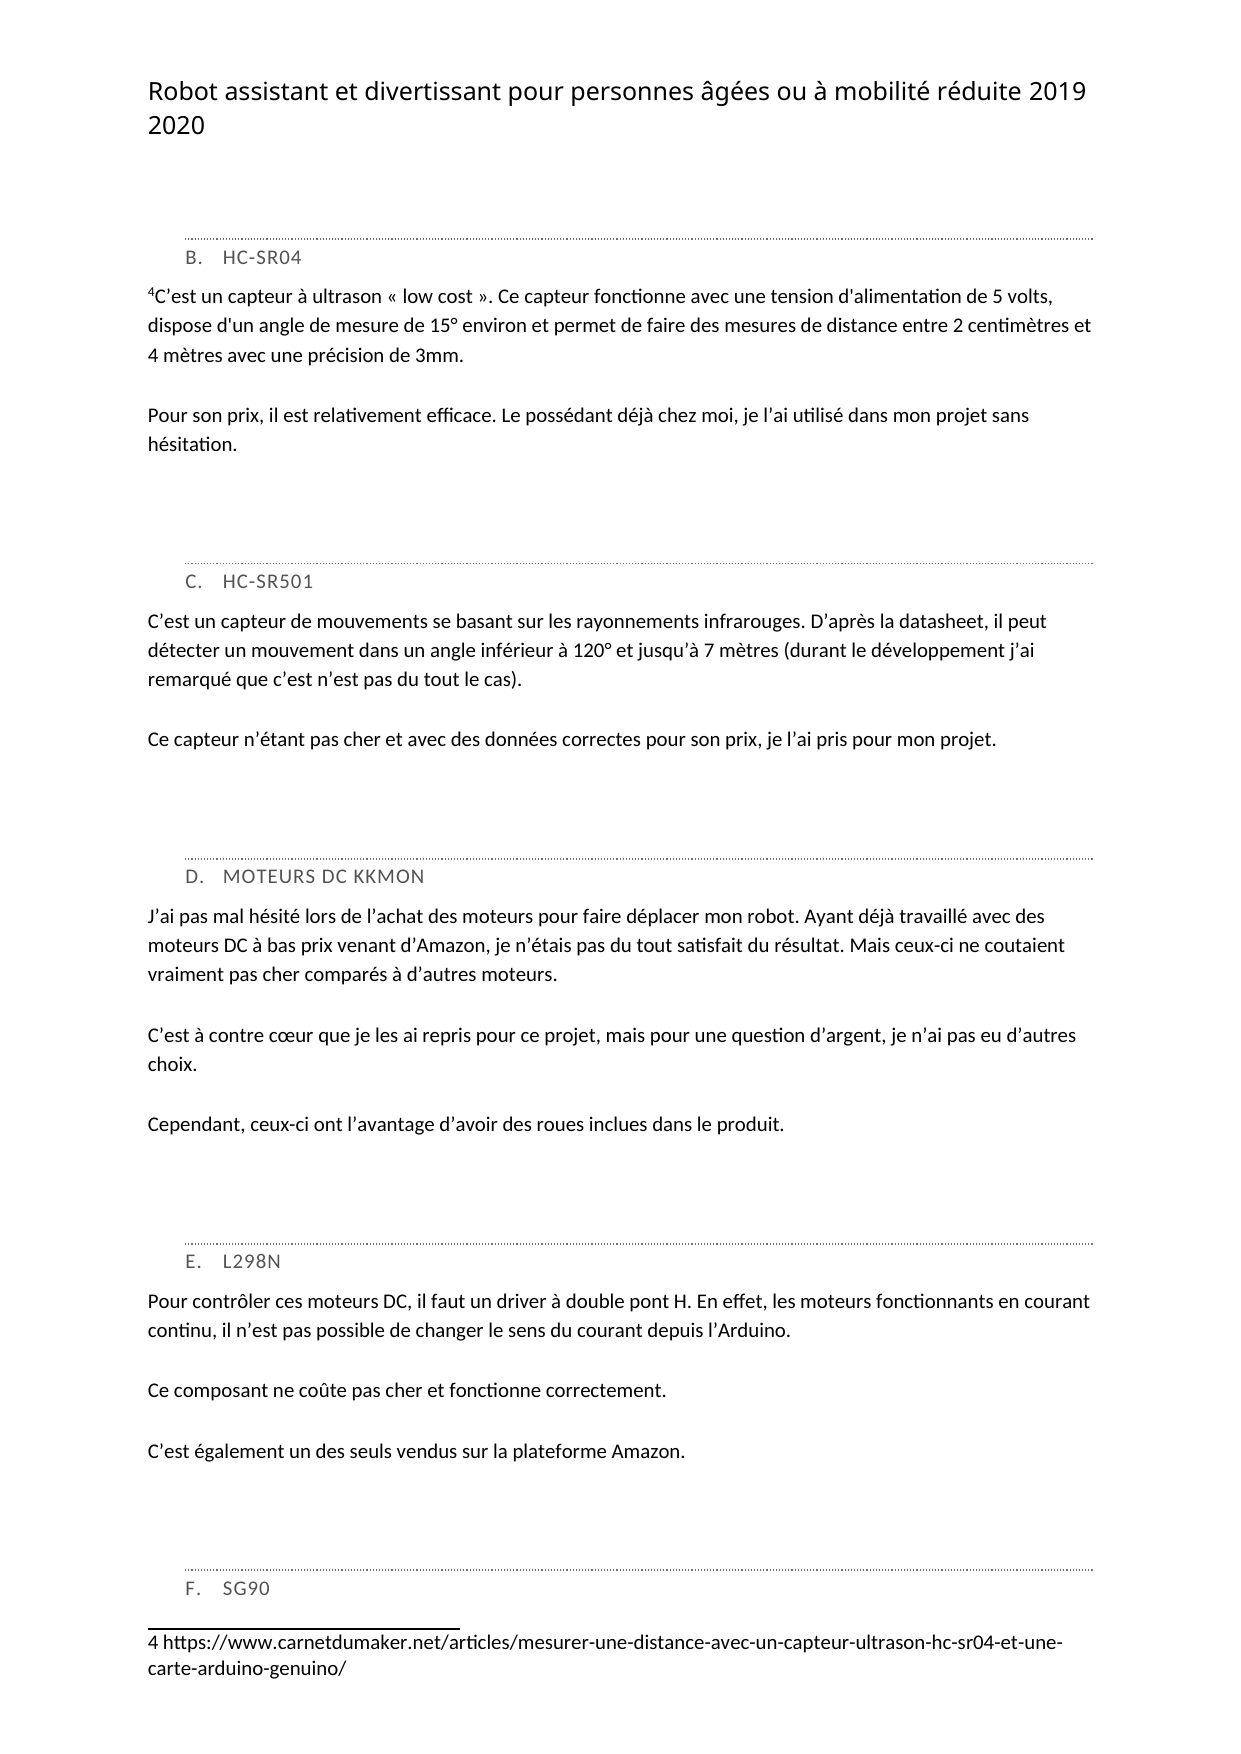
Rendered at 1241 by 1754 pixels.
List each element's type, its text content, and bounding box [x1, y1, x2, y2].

list moteurs DC kkmon [185, 858, 1093, 889]
text C’est un capteur à ultrason « low cost ». Ce capteur fonctionne avec une tension d'alimentation de 5 volts, dispose d'un angle de mesure de 15° environ et permet de faire des mesures de distance entre 2 centimètres et 4 mètres avec une précision de 3mm. [148, 283, 1093, 367]
list HC-SR501 [185, 563, 1093, 594]
text Cependant, ceux-ci ont l’avantage d’avoir des roues inclues dans le produit. [148, 1112, 1093, 1137]
text Ce composant ne coûte pas cher et fonctionne correctement. [148, 1378, 1093, 1403]
text Pour son prix, il est relativement efficace. Le possédant déjà chez moi, je l’ai utilisé dans mon projet sans hésitation. [148, 402, 1093, 457]
text C’est également un des seuls vendus sur la plateforme Amazon. [148, 1438, 1093, 1463]
list L298N [185, 1243, 1093, 1274]
text C’est un capteur de mouvements se basant sur les rayonnements infrarouges. D’après la datasheet, il peut détecter un mouvement dans un angle inférieur à 120° et jusqu’à 7 mètres (durant le développement j’ai remarqué que c’est n’est pas du tout le cas). [148, 608, 1093, 692]
list SG90 [185, 1569, 1093, 1601]
text Pour contrôler ces moteurs DC, il faut un driver à double pont H. En effet, les moteurs fonctionnants en courant continu, il n’est pas possible de changer le sens du courant depuis l’Arduino. [148, 1288, 1093, 1343]
text https://www.carnetdumaker.net/articles/mesurer-une-distance-avec-un-capteur-ultrason-hc-sr04-et-une-carte-arduino-genuino/ [148, 1629, 1093, 1680]
text C’est à contre cœur que je les ai repris pour ce projet, mais pour une question d’argent, je n’ai pas eu d’autres choix. [148, 1022, 1093, 1077]
text J’ai pas mal hésité lors de l’achat des moteurs pour faire déplacer mon robot. Ayant déjà travaillé avec des moteurs DC à bas prix venant d’Amazon, je n’étais pas du tout satisfait du résultat. Mais ceux-ci ne coutaient vraiment pas cher comparés à d’autres moteurs. [148, 903, 1093, 987]
text Ce capteur n’étant pas cher et avec des données correctes pour son prix, je l’ai pris pour mon projet. [148, 727, 1093, 752]
list HC-SR04 [185, 238, 1093, 269]
